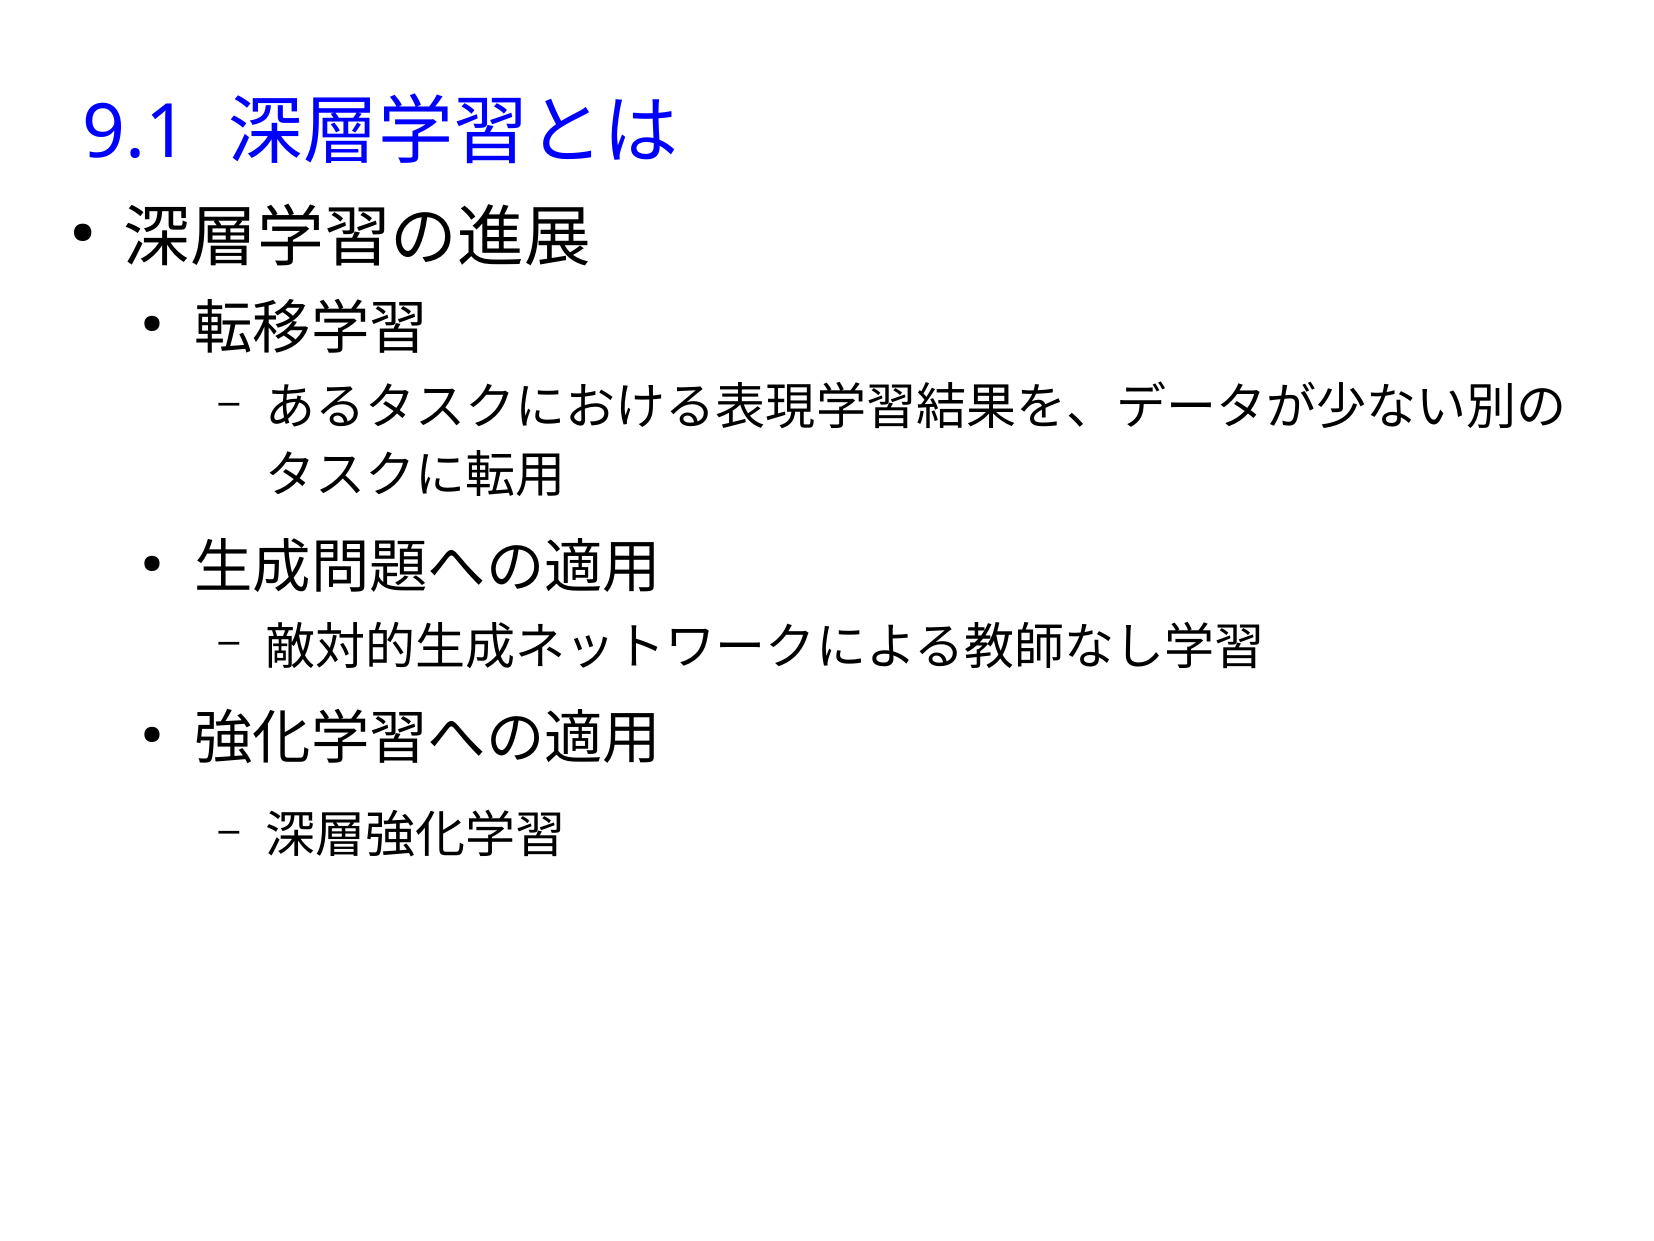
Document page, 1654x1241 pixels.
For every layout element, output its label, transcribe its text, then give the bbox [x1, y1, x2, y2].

list 深層学習の進展 転移学習 あるタスクにおける表現学習結果を、データが少ない別のタスクに転用 生成問題への適用 敵対的生成ネットワークによる教師なし学習 強化学習への適用 深層強化学習 [53, 189, 1607, 1022]
title 9.1 深層学習とは [82, 49, 1571, 189]
